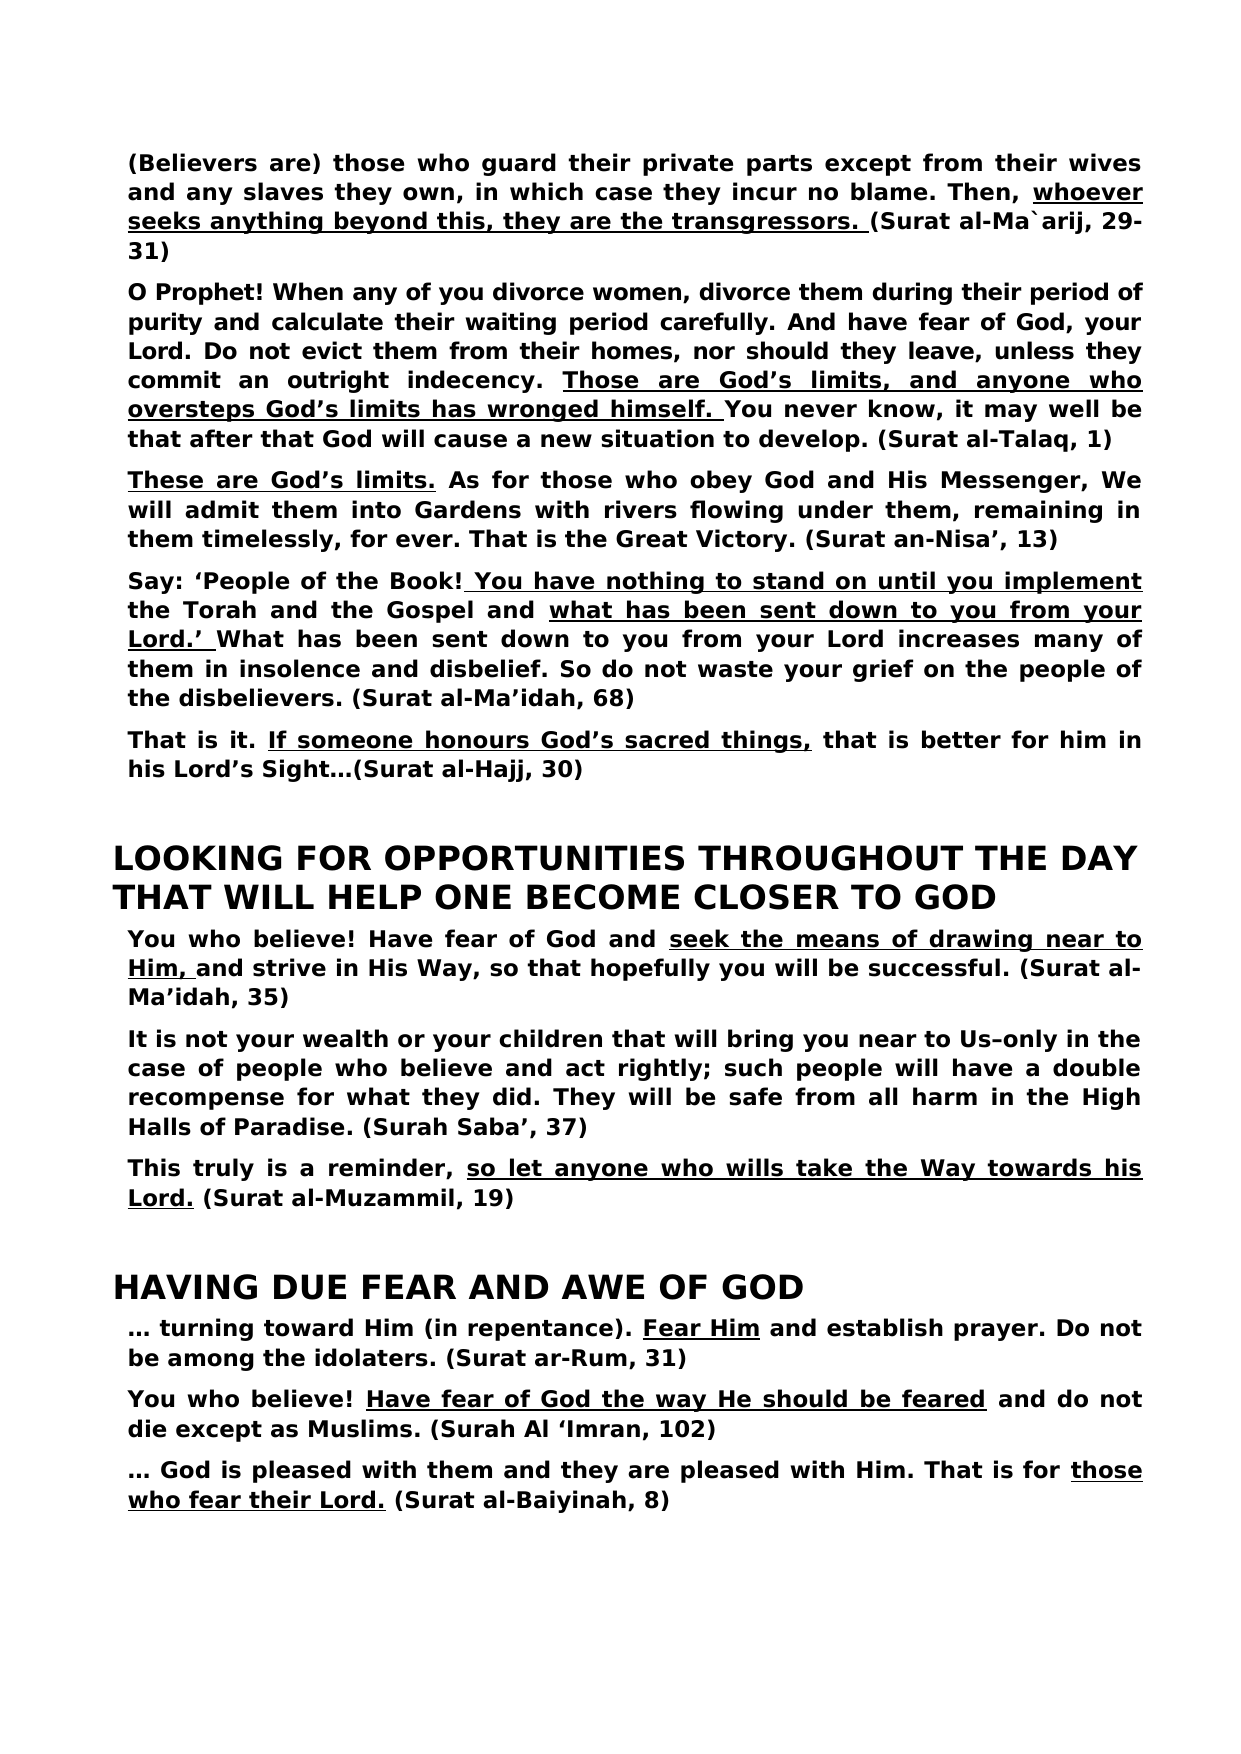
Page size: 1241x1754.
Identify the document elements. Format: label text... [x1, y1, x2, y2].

text O Prophet! When any of you divorce women, divorce them during their period of purity and calculate their waiting period carefully. And have fear of God, your Lord. Do not evict them from their homes, nor should they leave, unless they commit an outright indecency. Those are God’s limits, and anyone who oversteps God’s limits has wronged himself. You never know, it may well be that after that God will cause a new situation to develop. (Surat al-Talaq, 1) [127, 279, 1143, 453]
text That is it. If someone honours God’s sacred things, that is better for him in his Lord’s Sight…(Surat al-Hajj, 30) [127, 727, 1143, 783]
text It is not your wealth or your children that will bring you near to Us–only in the case of people who believe and act rightly; such people will have a double recompense for what they did. They will be safe from all harm in the High Halls of Paradise. (Surah Saba’, 37) [127, 1026, 1143, 1141]
text (Believers are) those who guard their private parts except from their wives and any slaves they own, in which case they incur no blame. Then, whoever seeks anything beyond this, they are the transgressors. (Surat al-Ma`arij, 29-31) [127, 150, 1143, 264]
text This truly is a reminder, so let anyone who wills take the Way towards his Lord. (Surat al-Muzammil, 19) [127, 1156, 1143, 1212]
text You who believe! Have fear of God and seek the means of drawing near to Him, and strive in His Way, so that hopefully you will be successful. (Surat al-Ma’idah, 35) [127, 926, 1143, 1011]
subtitle LOOKING FOR OPPORTUNITIES THROUGHOUT THE DAY THAT WILL HELP ONE BECOME CLOSER TO GOD [112, 840, 1165, 917]
text These are God’s limits. As for those who obey God and His Messenger, We will admit them into Gardens with rivers flowing under them, remaining in them timelessly, for ever. That is the Great Victory. (Surat an-Nisa’, 13) [127, 468, 1143, 553]
text … God is pleased with them and they are pleased with Him. That is for those who fear their Lord. (Surat al-Baiyinah, 8) [127, 1458, 1143, 1514]
text You who believe! Have fear of God the way He should be feared and do not die except as Muslims. (Surah Al ‘Imran, 102) [127, 1387, 1143, 1443]
text Say: ‘People of the Book! You have nothing to stand on until you implement the Torah and the Gospel and what has been sent down to you from your Lord.’ What has been sent down to you from your Lord increases many of them in insolence and disbelief. So do not waste your grief on the people of the disbelievers. (Surat al-Ma’idah, 68) [127, 568, 1143, 712]
text … turning toward Him (in repentance). Fear Him and establish prayer. Do not be among the idolaters. (Surat ar-Rum, 31) [127, 1316, 1143, 1372]
subtitle HAVING DUE FEAR AND AWE OF GOD [112, 1268, 1165, 1307]
